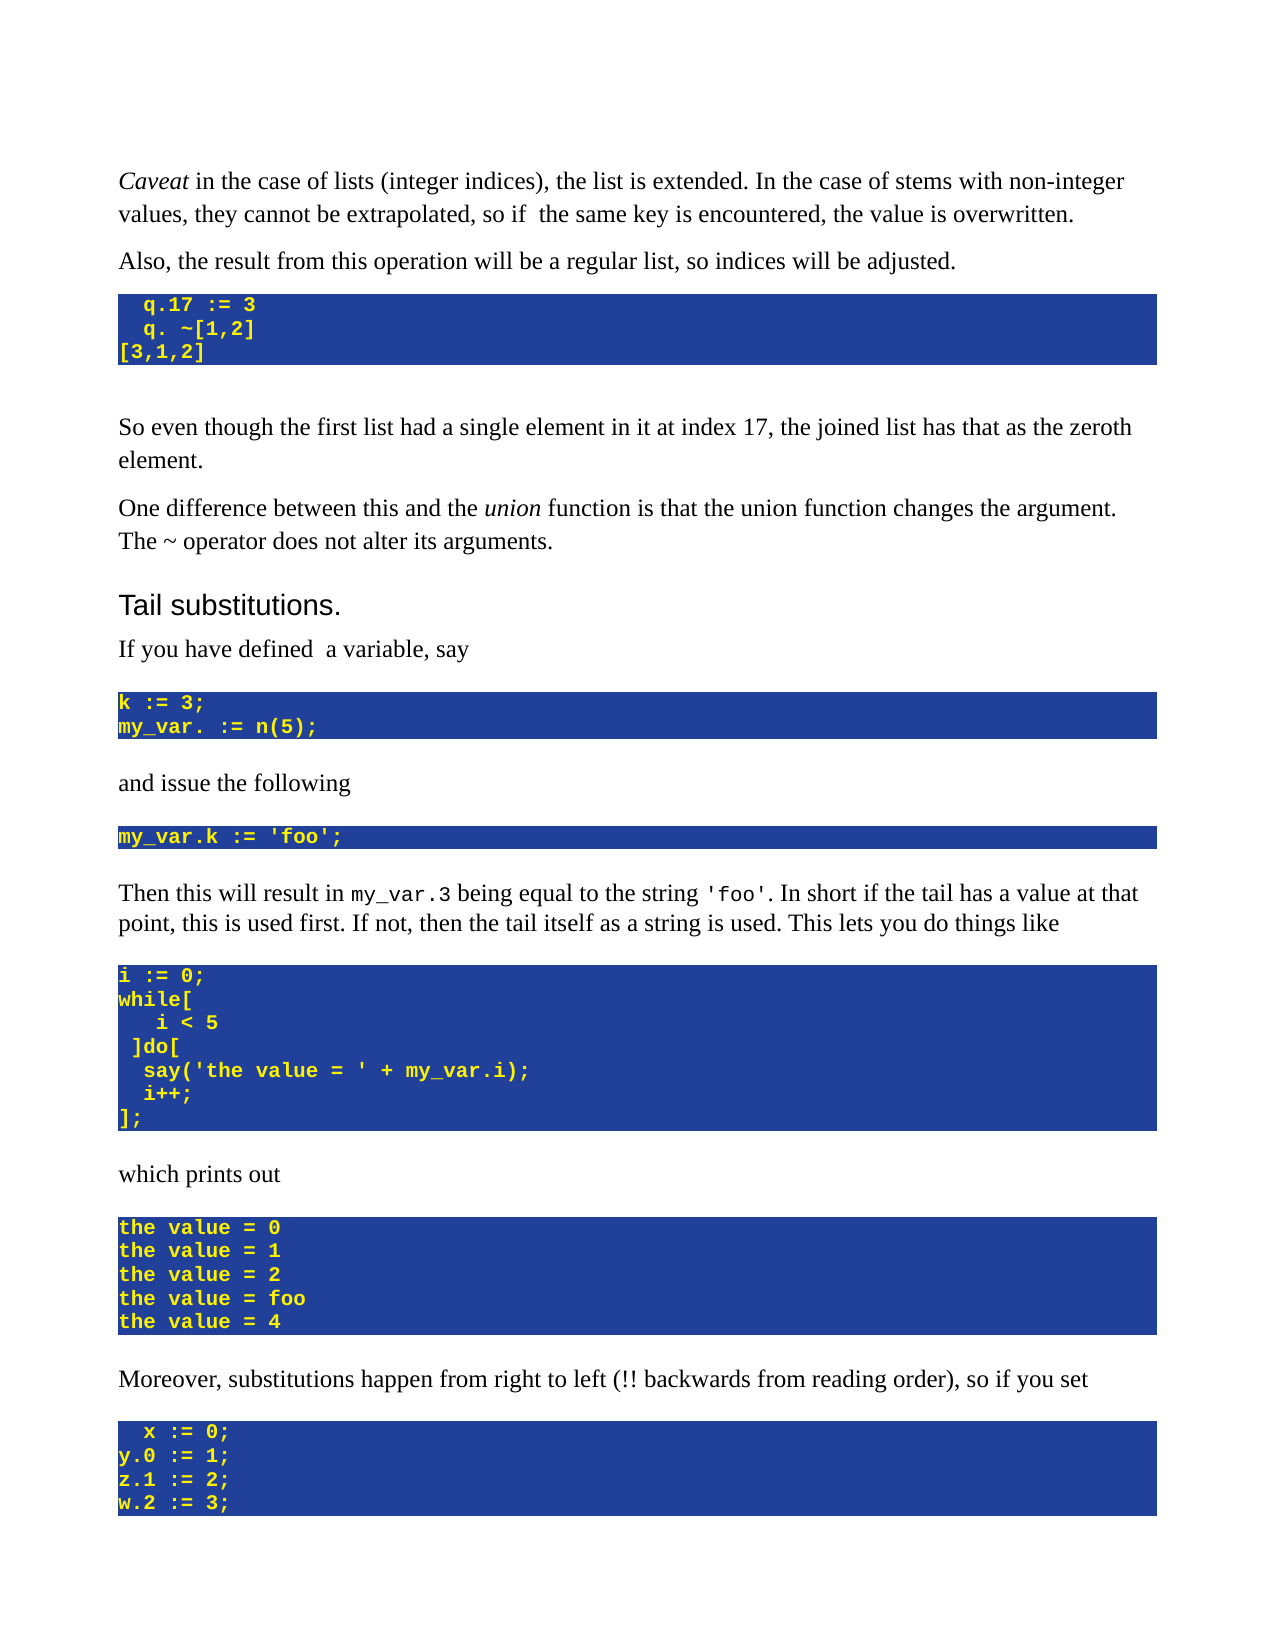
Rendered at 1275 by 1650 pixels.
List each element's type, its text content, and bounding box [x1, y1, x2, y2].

text So even though the first list had a single element in it at index 17, the joined list has that as the zeroth element. [118, 412, 1157, 474]
text the value = 1 [118, 1241, 1157, 1264]
text q.17 := 3 [118, 294, 1157, 318]
text k := 3; [118, 692, 1157, 716]
text i++; [118, 1083, 1157, 1107]
text x := 0; [118, 1421, 1157, 1445]
text my_var.k := 'foo'; [118, 826, 1157, 849]
text If you have defined a variable, say [118, 634, 1157, 663]
text Also, the result from this operation will be a regular list, so indices will be adjusted. [118, 246, 1157, 275]
text Then this will result in my_var.3 being equal to the string 'foo'. In short if the tail has a value at that point, this is used first. If not, then the tail itself as a string is used. This lets you do things like [118, 878, 1157, 936]
text i := 0; [118, 965, 1157, 989]
text my_var. := n(5); [118, 716, 1157, 739]
text the value = 0 [118, 1217, 1157, 1241]
text Caveat in the case of lists (integer indices), the list is extended. In the case of stems with non-integer values, they cannot be extrapolated, so if the same key is encountered, the value is overwritten. [118, 166, 1157, 227]
text the value = 4 [118, 1311, 1157, 1335]
text the value = 2 [118, 1264, 1157, 1288]
text ]; [118, 1107, 1157, 1131]
text the value = foo [118, 1288, 1157, 1311]
text w.2 := 3; [118, 1492, 1157, 1516]
text ]do[ [118, 1036, 1157, 1060]
text One difference between this and the union function is that the union function changes the argument. The ~ operator does not alter its arguments. [118, 493, 1157, 555]
subtitle Tail substitutions. [118, 588, 1157, 622]
text and issue the following [118, 768, 1157, 797]
text q. ~[1,2] [118, 318, 1157, 341]
text y.0 := 1; [118, 1445, 1157, 1469]
text i < 5 [118, 1012, 1157, 1036]
text while[ [118, 989, 1157, 1012]
text [3,1,2] [118, 341, 1157, 365]
text z.1 := 2; [118, 1469, 1157, 1492]
text which prints out [118, 1159, 1157, 1188]
text Moreover, substitutions happen from right to left (!! backwards from reading order), so if you set [118, 1335, 1157, 1393]
text say('the value = ' + my_var.i); [118, 1060, 1157, 1083]
